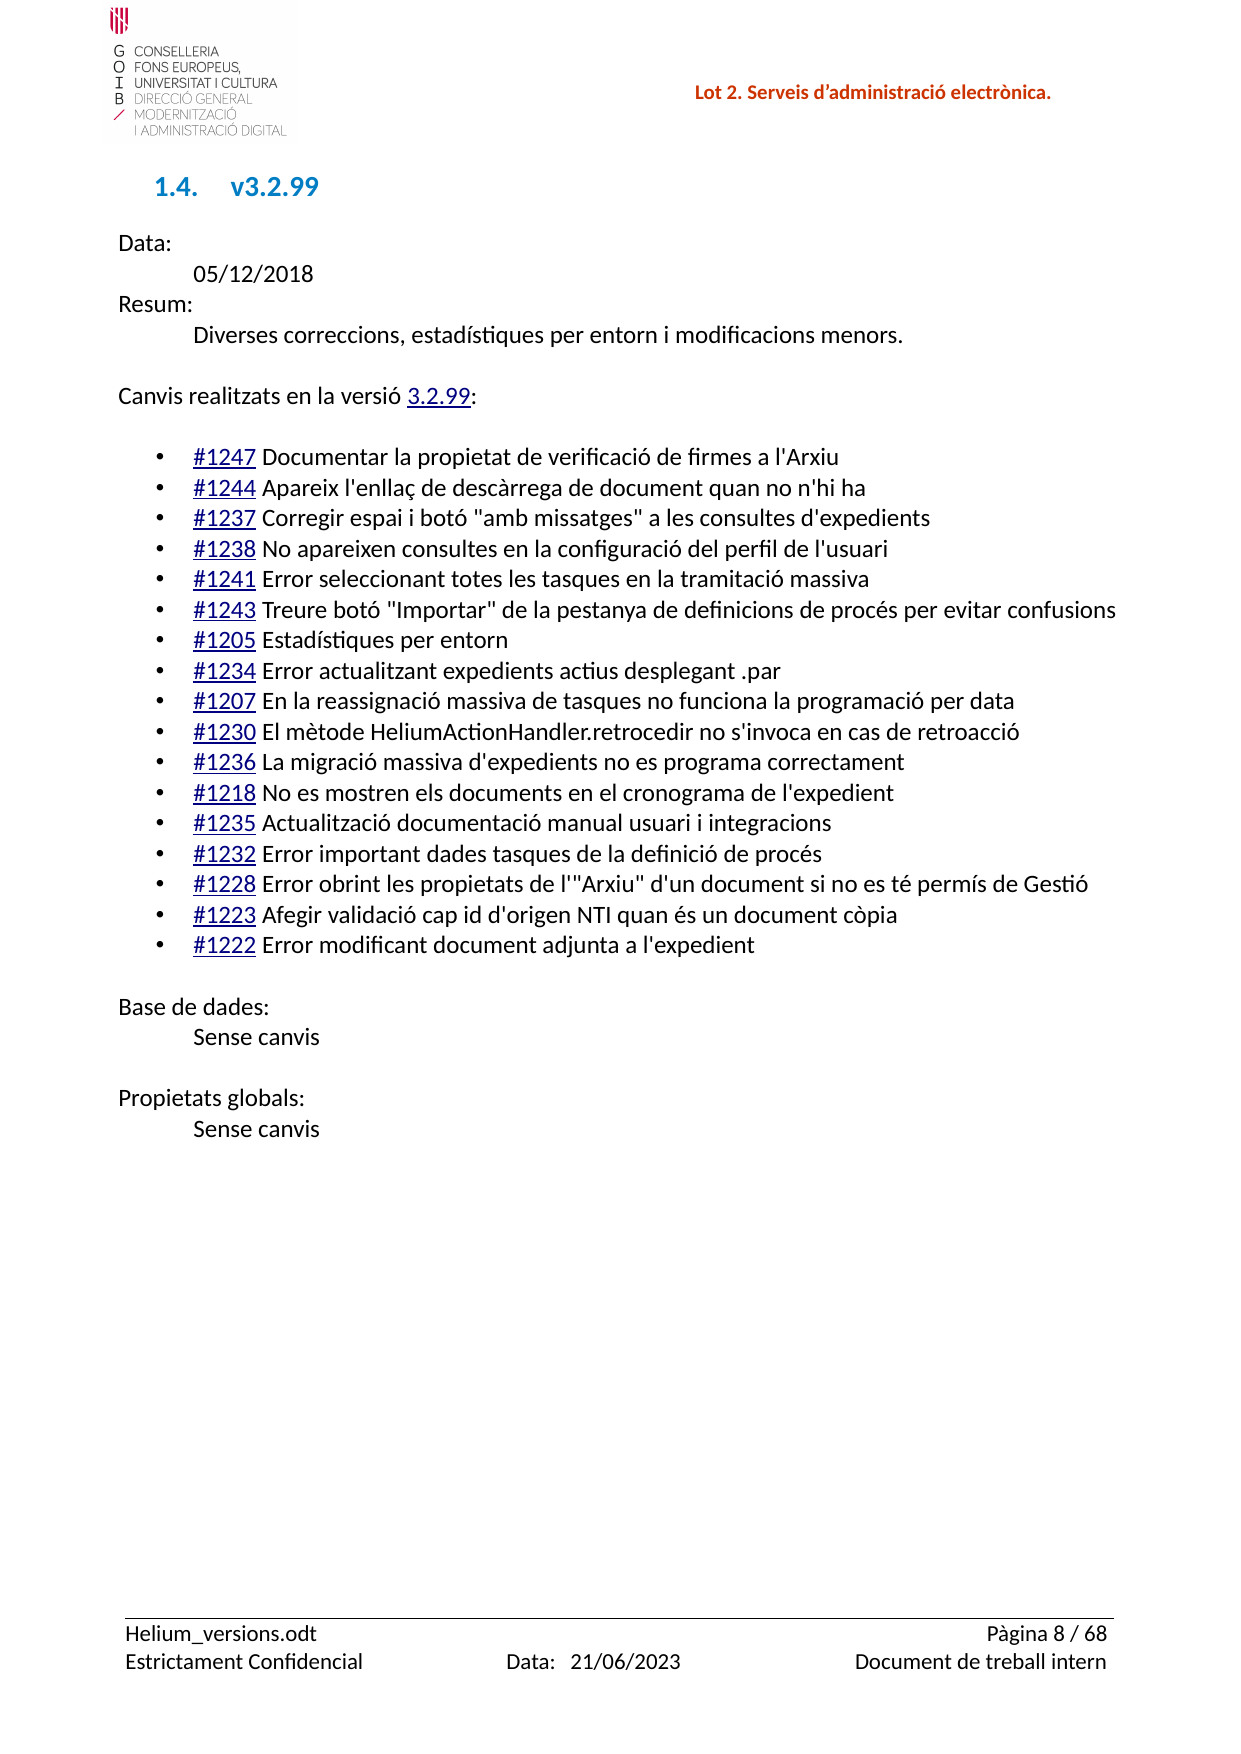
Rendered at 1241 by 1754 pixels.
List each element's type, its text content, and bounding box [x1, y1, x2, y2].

text Base de dades: [118, 991, 1122, 1021]
text Data: [118, 228, 1122, 258]
list #1237 Corregir espai i botó "amb missatges" a les consultes d'expedients [156, 502, 1122, 533]
list #1230 El mètode HeliumActionHandler.retrocedir no s'invoca en cas de retroacció [156, 716, 1122, 746]
list #1223 Afegir validació cap id d'origen NTI quan és un document còpia [156, 899, 1122, 929]
list #1247 Documentar la propietat de verificació de firmes a l'Arxiu [156, 441, 1122, 472]
list #1234 Error actualitzant expedients actius desplegant .par [156, 655, 1122, 685]
text Sense canvis [118, 1021, 1122, 1052]
list #1238 No apareixen consultes en la configuració del perfil de l'usuari [156, 533, 1122, 563]
list #1244 Apareix l'enllaç de descàrrega de document quan no n'hi ha [156, 472, 1122, 502]
subtitle v3.2.99 [153, 168, 1122, 204]
list #1222 Error modificant document adjunta a l'expedient [156, 929, 1122, 960]
list #1232 Error important dades tasques de la definició de procés [156, 838, 1122, 868]
list #1236 La migració massiva d'expedients no es programa correctament [156, 746, 1122, 777]
list #1228 Error obrint les propietats de l'"Arxiu" d'un document si no es té permís de Gestió [156, 868, 1122, 899]
text Canvis realitzats en la versió 3.2.99: [118, 380, 1122, 411]
text Propietats globals: [118, 1082, 1122, 1113]
list #1243 Treure botó "Importar" de la pestanya de definicions de procés per evitar confusions [156, 594, 1122, 624]
text 05/12/2018 [118, 258, 1122, 289]
text Sense canvis [118, 1113, 1122, 1143]
text Resum: [118, 289, 1122, 319]
list #1205 Estadístiques per entorn [156, 624, 1122, 655]
picture [100, 0, 297, 144]
list #1218 No es mostren els documents en el cronograma de l'expedient [156, 777, 1122, 807]
list #1235 Actualització documentació manual usuari i integracions [156, 807, 1122, 838]
list #1207 En la reassignació massiva de tasques no funciona la programació per data [156, 685, 1122, 716]
list #1241 Error seleccionant totes les tasques en la tramitació massiva [156, 563, 1122, 594]
text Diverses correccions, estadístiques per entorn i modificacions menors. [118, 319, 1122, 350]
